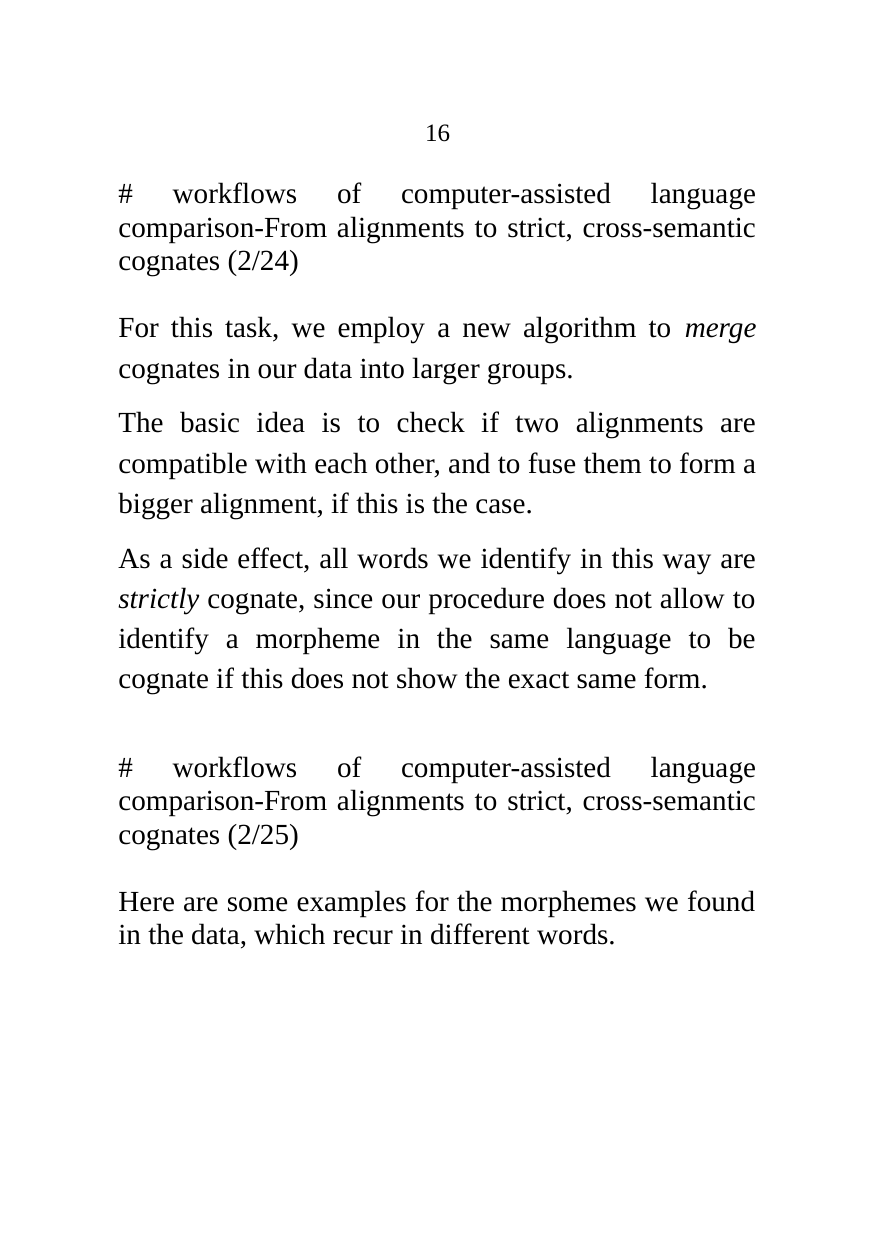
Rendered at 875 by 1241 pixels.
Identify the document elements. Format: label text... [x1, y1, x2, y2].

text The basic idea is to check if two alignments are compatible with each other, and to fuse them to form a bigger alignment, if this is the case. [118, 406, 756, 519]
text For this task, we employ a new algorithm to merge cognates in our data into larger groups. [118, 311, 756, 384]
text # workflows of computer-assisted language comparison-From alignments to strict, cross-semantic cognates (2/24) [118, 176, 756, 277]
text As a side effect, all words we identify in this way are strictly cognate, since our procedure does not allow to identify a morpheme in the same language to be cognate if this does not show the exact same form. [118, 541, 756, 695]
text Here are some examples for the morphemes we found in the data, which recur in different words. [118, 884, 756, 951]
text # workflows of computer-assisted language comparison-From alignments to strict, cross-semantic cognates (2/25) [118, 750, 756, 850]
